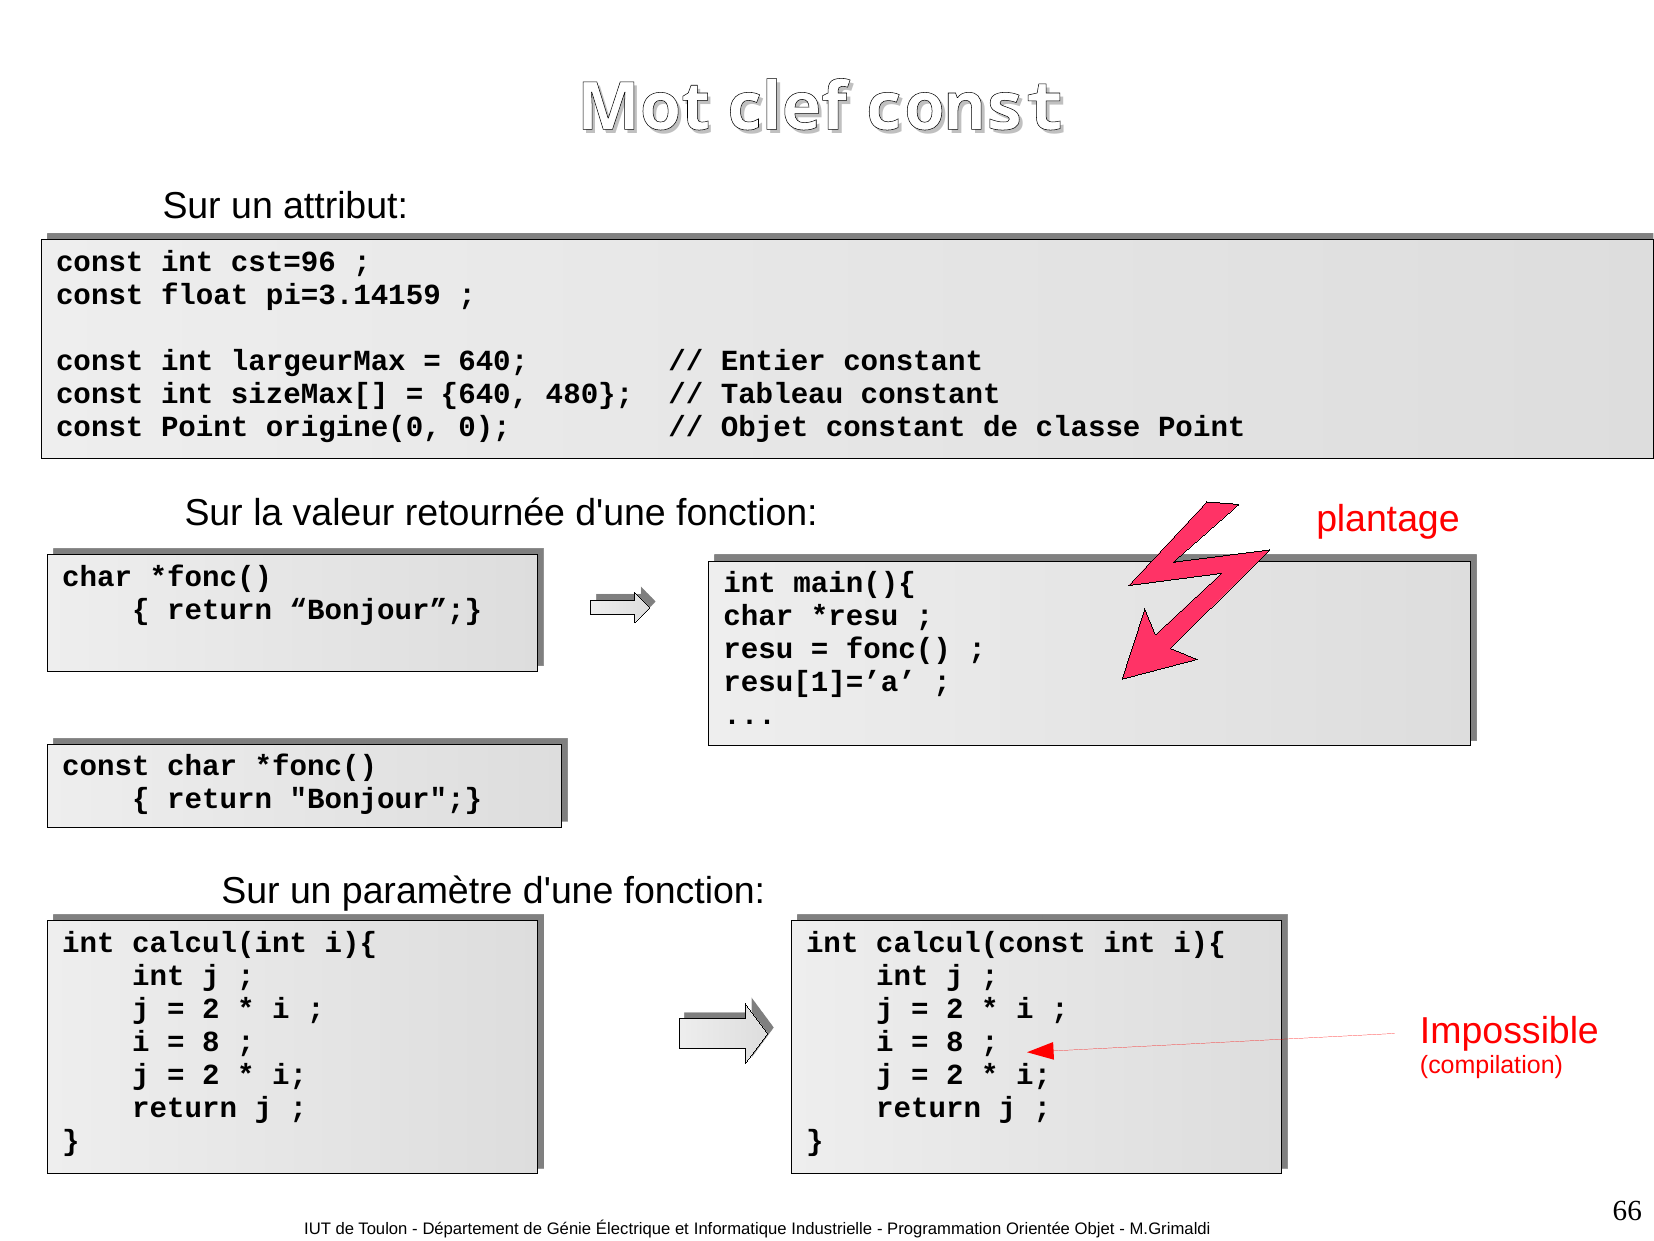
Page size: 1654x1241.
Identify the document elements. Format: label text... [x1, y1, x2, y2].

text_box Impossible (compilation) [1394, 1001, 1625, 1095]
text_box Sur la valeur retournée d'une fonction: [118, 484, 916, 546]
text_box int calcul(int i){ int j ; j = 2 * i ; i = 8 ; j = 2 * i; return j ; } [47, 920, 538, 1174]
text_box Sur un paramètre d'une fonction: [118, 862, 916, 924]
text_box Sur un attribut: [118, 177, 502, 233]
text_box plantage [1240, 490, 1536, 552]
text_box [679, 1003, 768, 1064]
text_box int calcul(const int i){ int j ; j = 2 * i ; i = 8 ; j = 2 * i; return j ; } [791, 920, 1282, 1174]
text_box const char *fonc() { return "Bonjour";} [47, 744, 562, 828]
text_box [590, 592, 650, 623]
text_box int main(){ char *resu ; resu = fonc() ; resu[1]=’a’ ; ... [708, 561, 1471, 746]
text_box char *fonc() { return “Bonjour”;} [47, 554, 538, 672]
text_box const int cst=96 ; const float pi=3.14159 ; const int largeurMax = 640; // Entier constant const int sizeMax[] = {640, 480}; // Tableau constant const Point origine(0, 0); // Objet constant de classe Point [41, 239, 1654, 459]
title Mot clef const [76, 7, 1565, 200]
text_box [1122, 501, 1268, 680]
